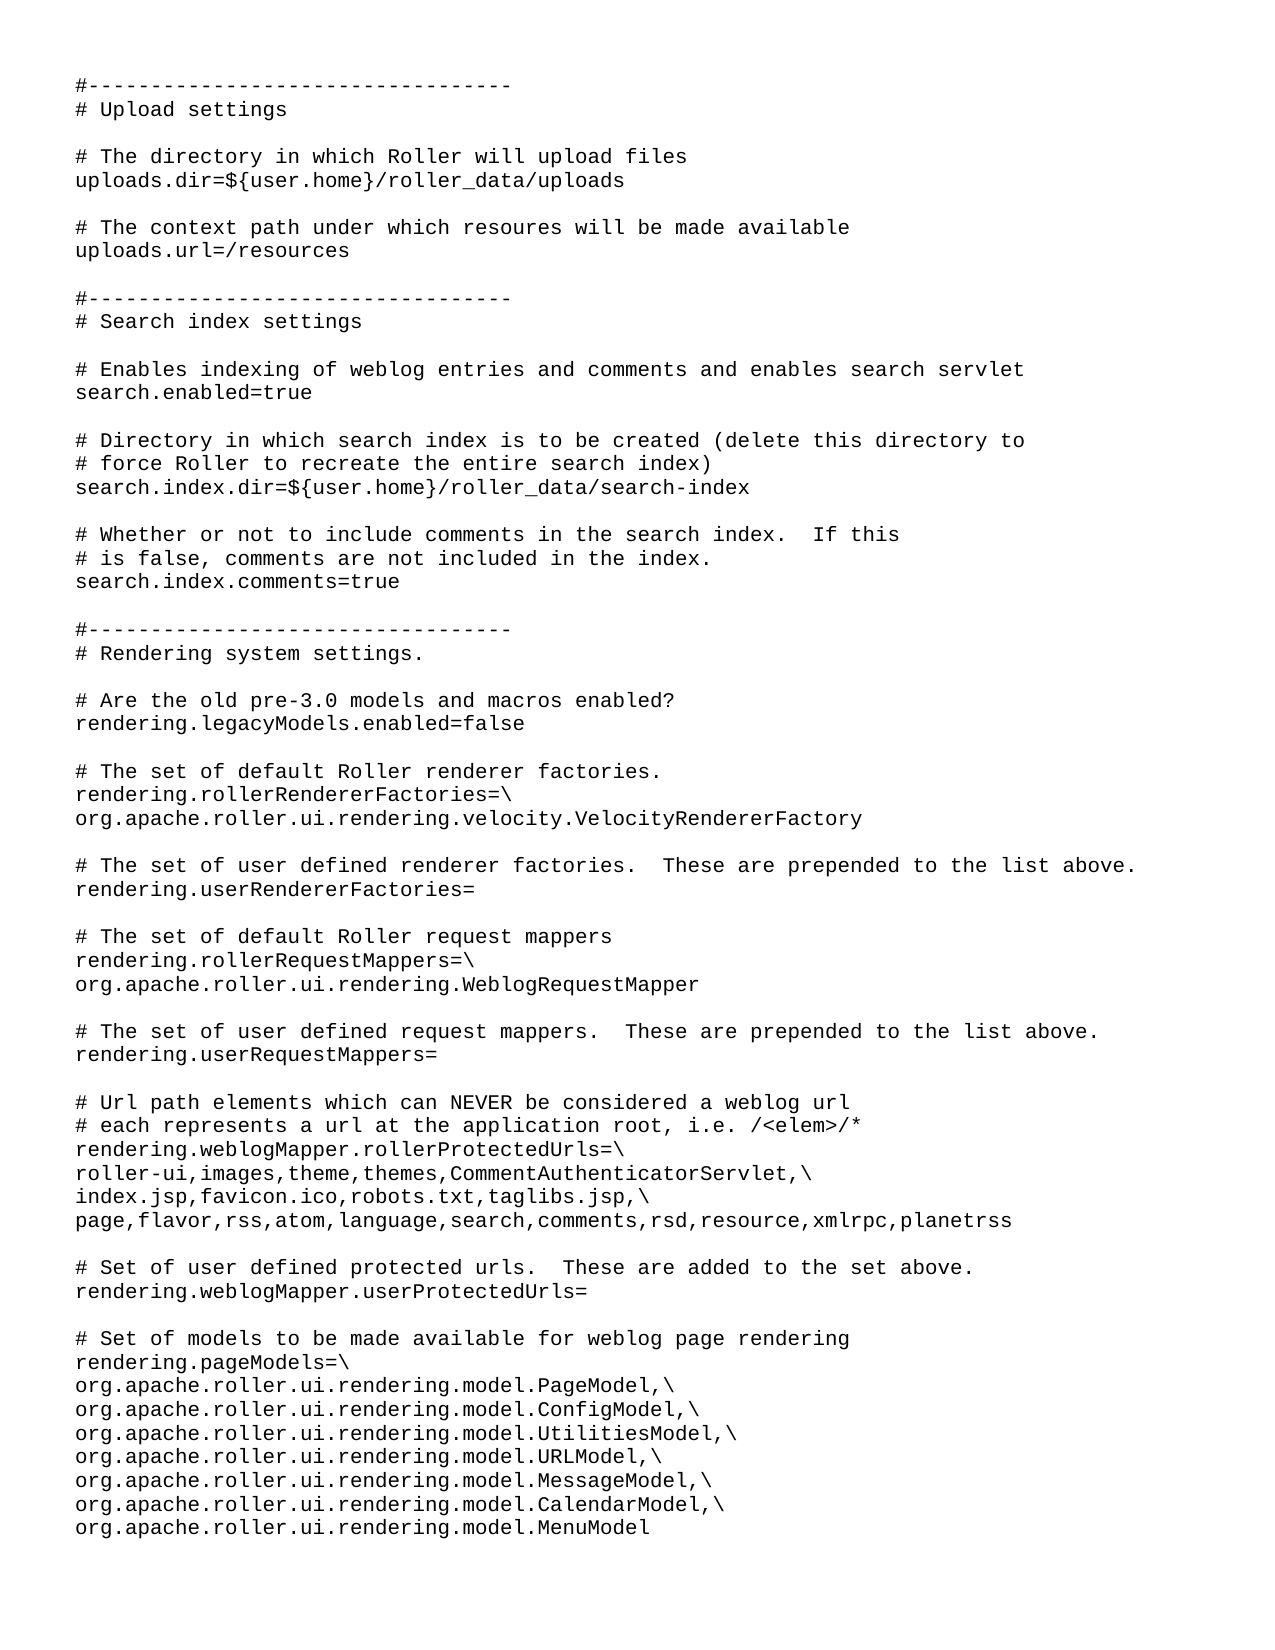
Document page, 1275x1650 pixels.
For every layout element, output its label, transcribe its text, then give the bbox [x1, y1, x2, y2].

text # is false, comments are not included in the index. [75, 548, 1200, 572]
text # Search index settings [75, 311, 1200, 335]
text org.apache.roller.ui.rendering.WeblogRequestMapper [75, 973, 1200, 997]
text uploads.dir=${user.home}/roller_data/uploads [75, 169, 1200, 193]
text search.index.comments=true [75, 572, 1200, 595]
text org.apache.roller.ui.rendering.model.ConfigModel,\ [75, 1399, 1200, 1423]
text uploads.url=/resources [75, 241, 1200, 264]
text page,flavor,rss,atom,language,search,comments,rsd,resource,xmlrpc,planetrss [75, 1210, 1200, 1234]
text # The set of user defined request mappers. These are prepended to the list above. [75, 1021, 1200, 1044]
text # force Roller to recreate the entire search index) [75, 453, 1200, 477]
text # Rendering system settings. [75, 642, 1200, 666]
text org.apache.roller.ui.rendering.model.MessageModel,\ [75, 1470, 1200, 1494]
text # Set of models to be made available for weblog page rendering [75, 1328, 1200, 1352]
text org.apache.roller.ui.rendering.velocity.VelocityRendererFactory [75, 808, 1200, 832]
text # Upload settings [75, 99, 1200, 122]
text #---------------------------------- [75, 619, 1200, 642]
text #---------------------------------- [75, 288, 1200, 311]
text # The directory in which Roller will upload files [75, 146, 1200, 169]
text org.apache.roller.ui.rendering.model.UtilitiesModel,\ [75, 1423, 1200, 1446]
text org.apache.roller.ui.rendering.model.PageModel,\ [75, 1376, 1200, 1399]
text # The set of default Roller request mappers [75, 926, 1200, 950]
text # Are the old pre-3.0 models and macros enabled? [75, 690, 1200, 713]
text rendering.weblogMapper.userProtectedUrls= [75, 1281, 1200, 1304]
text rendering.weblogMapper.rollerProtectedUrls=\ [75, 1139, 1200, 1163]
text roller-ui,images,theme,themes,CommentAuthenticatorServlet,\ [75, 1163, 1200, 1186]
text index.jsp,favicon.ico,robots.txt,taglibs.jsp,\ [75, 1186, 1200, 1210]
text # each represents a url at the application root, i.e. /<elem>/* [75, 1115, 1200, 1139]
text search.index.dir=${user.home}/roller_data/search-index [75, 477, 1200, 501]
text org.apache.roller.ui.rendering.model.URLModel,\ [75, 1446, 1200, 1470]
text rendering.pageModels=\ [75, 1352, 1200, 1376]
text org.apache.roller.ui.rendering.model.MenuModel [75, 1517, 1200, 1541]
text # The set of user defined renderer factories. These are prepended to the list above. [75, 855, 1200, 879]
text rendering.userRequestMappers= [75, 1044, 1200, 1068]
text rendering.legacyModels.enabled=false [75, 713, 1200, 737]
text # The set of default Roller renderer factories. [75, 761, 1200, 784]
text #---------------------------------- [75, 75, 1200, 99]
text rendering.userRendererFactories= [75, 879, 1200, 903]
text # Set of user defined protected urls. These are added to the set above. [75, 1257, 1200, 1281]
text org.apache.roller.ui.rendering.model.CalendarModel,\ [75, 1494, 1200, 1517]
text # The context path under which resoures will be made available [75, 217, 1200, 241]
text # Directory in which search index is to be created (delete this directory to [75, 430, 1200, 453]
text rendering.rollerRequestMappers=\ [75, 950, 1200, 973]
text # Enables indexing of weblog entries and comments and enables search servlet [75, 359, 1200, 382]
text # Whether or not to include comments in the search index. If this [75, 524, 1200, 548]
text rendering.rollerRendererFactories=\ [75, 784, 1200, 808]
text # Url path elements which can NEVER be considered a weblog url [75, 1092, 1200, 1115]
text search.enabled=true [75, 382, 1200, 406]
